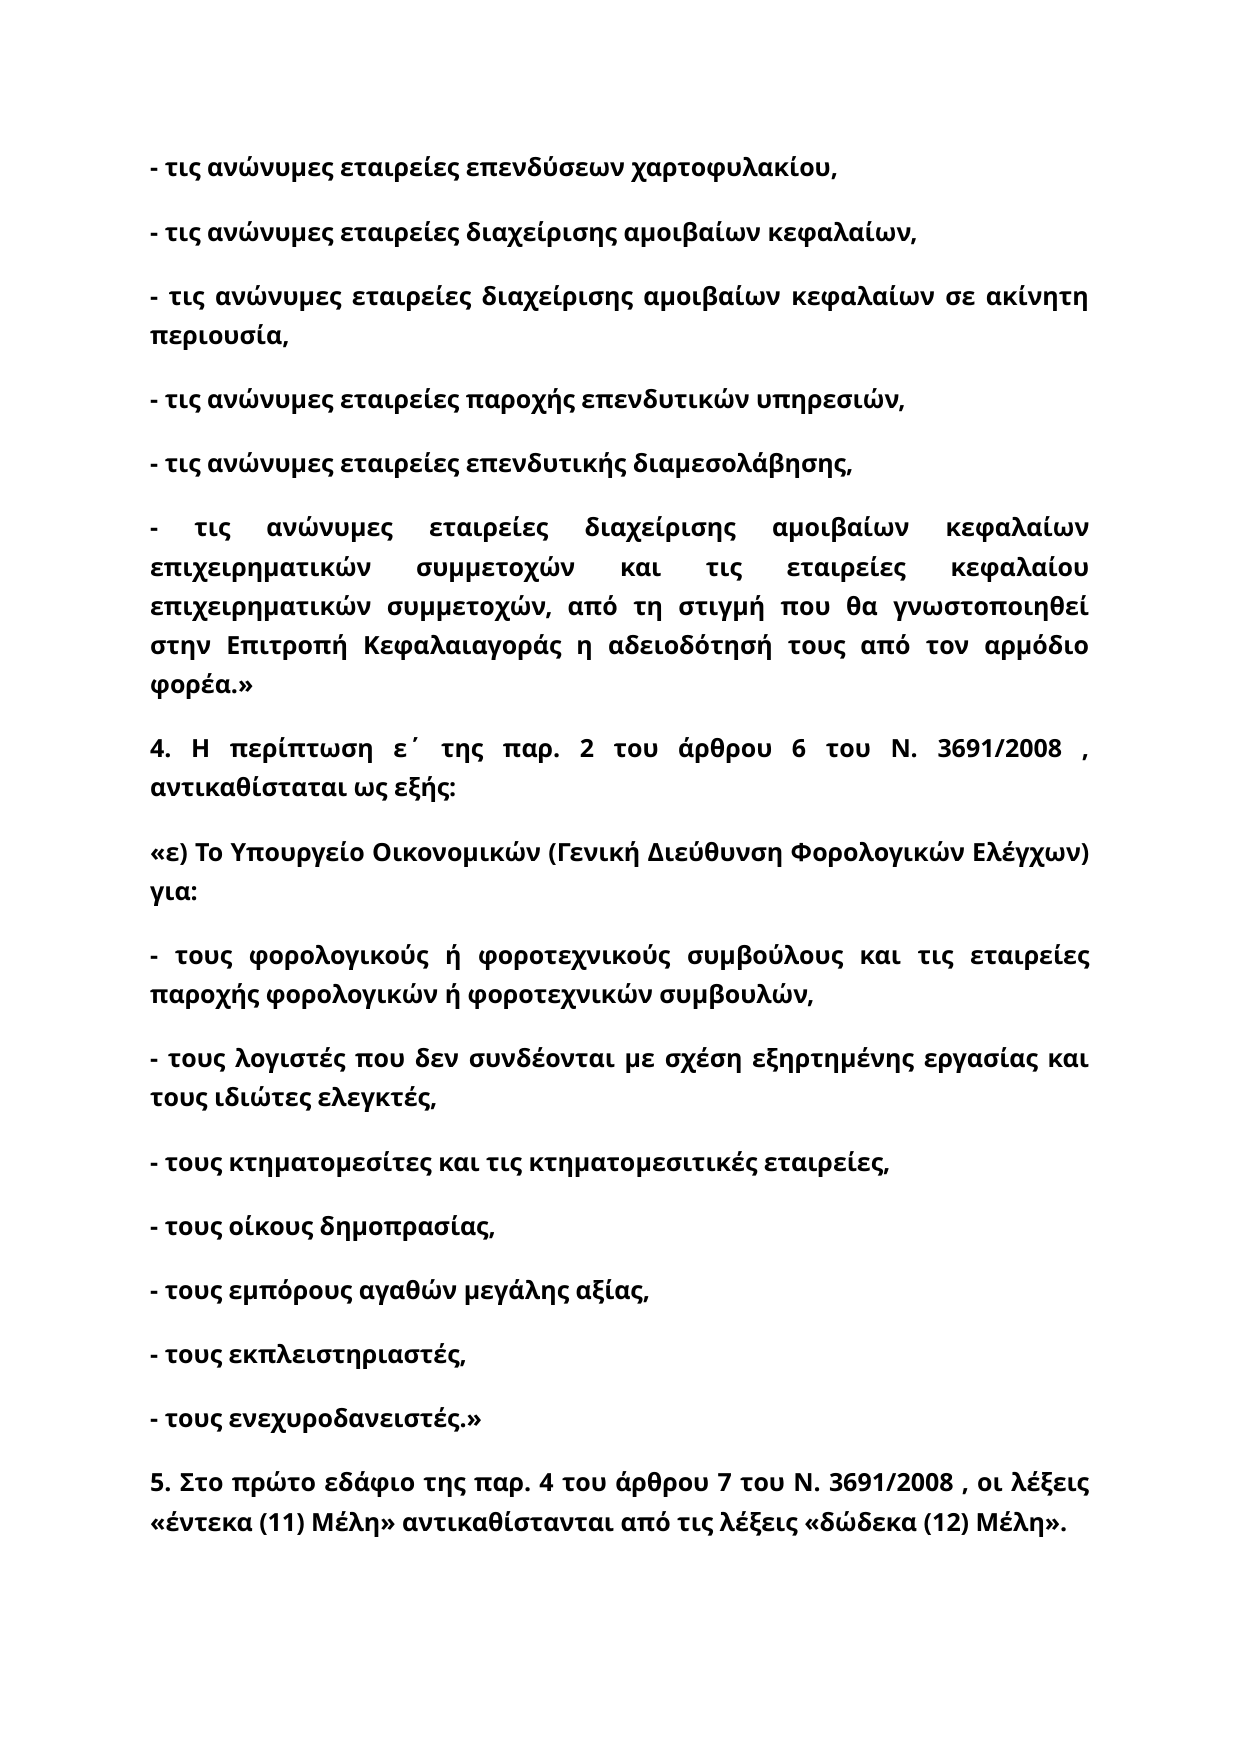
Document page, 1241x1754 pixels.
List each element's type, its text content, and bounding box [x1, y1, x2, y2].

text 5. Στο πρώτο εδάφιο της παρ. 4 του άρθρου 7 του Ν. 3691/2008 , οι λέξεις «έντεκα (11) Μέλη» αντικαθίστανται από τις λέξεις «δώδεκα (12) Μέλη». [150, 1465, 1090, 1538]
text - τις ανώνυμες εταιρείες επενδύσεων χαρτοφυλακίου, [150, 150, 1090, 184]
text - τις ανώνυμες εταιρείες παροχής επενδυτικών υπηρεσιών, [150, 382, 1090, 416]
text - τους οίκους δημοπρασίας, [150, 1208, 1090, 1242]
text - τις ανώνυμες εταιρείες διαχείρισης αμοιβαίων κεφαλαίων σε ακίνητη περιουσία, [150, 278, 1090, 352]
text - τους ενεχυροδανειστές.» [150, 1401, 1090, 1435]
text - τις ανώνυμες εταιρείες επενδυτικής διαμεσολάβησης, [150, 446, 1090, 480]
text - τους εκπλειστηριαστές, [150, 1337, 1090, 1371]
text «ε) Το Υπουργείο Οικονομικών (Γενική Διεύθυνση Φορολογικών Ελέγχων) για: [150, 834, 1090, 907]
text - τους φορολογικούς ή φοροτεχνικούς συμβούλους και τις εταιρείες παροχής φορολογικών ή φοροτεχνικών συμβουλών, [150, 937, 1090, 1011]
text - τους κτηματομεσίτες και τις κτηματομεσιτικές εταιρείες, [150, 1144, 1090, 1178]
text - τις ανώνυμες εταιρείες διαχείρισης αμοιβαίων κεφαλαίων, [150, 214, 1090, 248]
text - τους εμπόρους αγαθών μεγάλης αξίας, [150, 1272, 1090, 1307]
text - τους λογιστές που δεν συνδέονται με σχέση εξηρτημένης εργασίας και τους ιδιώτες ελεγκτές, [150, 1041, 1090, 1114]
text 4. H περίπτωση ε΄ της παρ. 2 του άρθρου 6 του Ν. 3691/2008 , αντικαθίσταται ως εξής: [150, 731, 1090, 804]
text - τις ανώνυμες εταιρείες διαχείρισης αμοιβαίων κεφαλαίων επιχειρηματικών συμμετοχών και τις εταιρείες κεφαλαίου επιχειρηματικών συμμετοχών, από τη στιγμή που θα γνωστοποιηθεί στην Επιτροπή Κεφαλαιαγοράς η αδειοδότησή τους από τον αρμόδιο φορέα.» [150, 510, 1090, 701]
